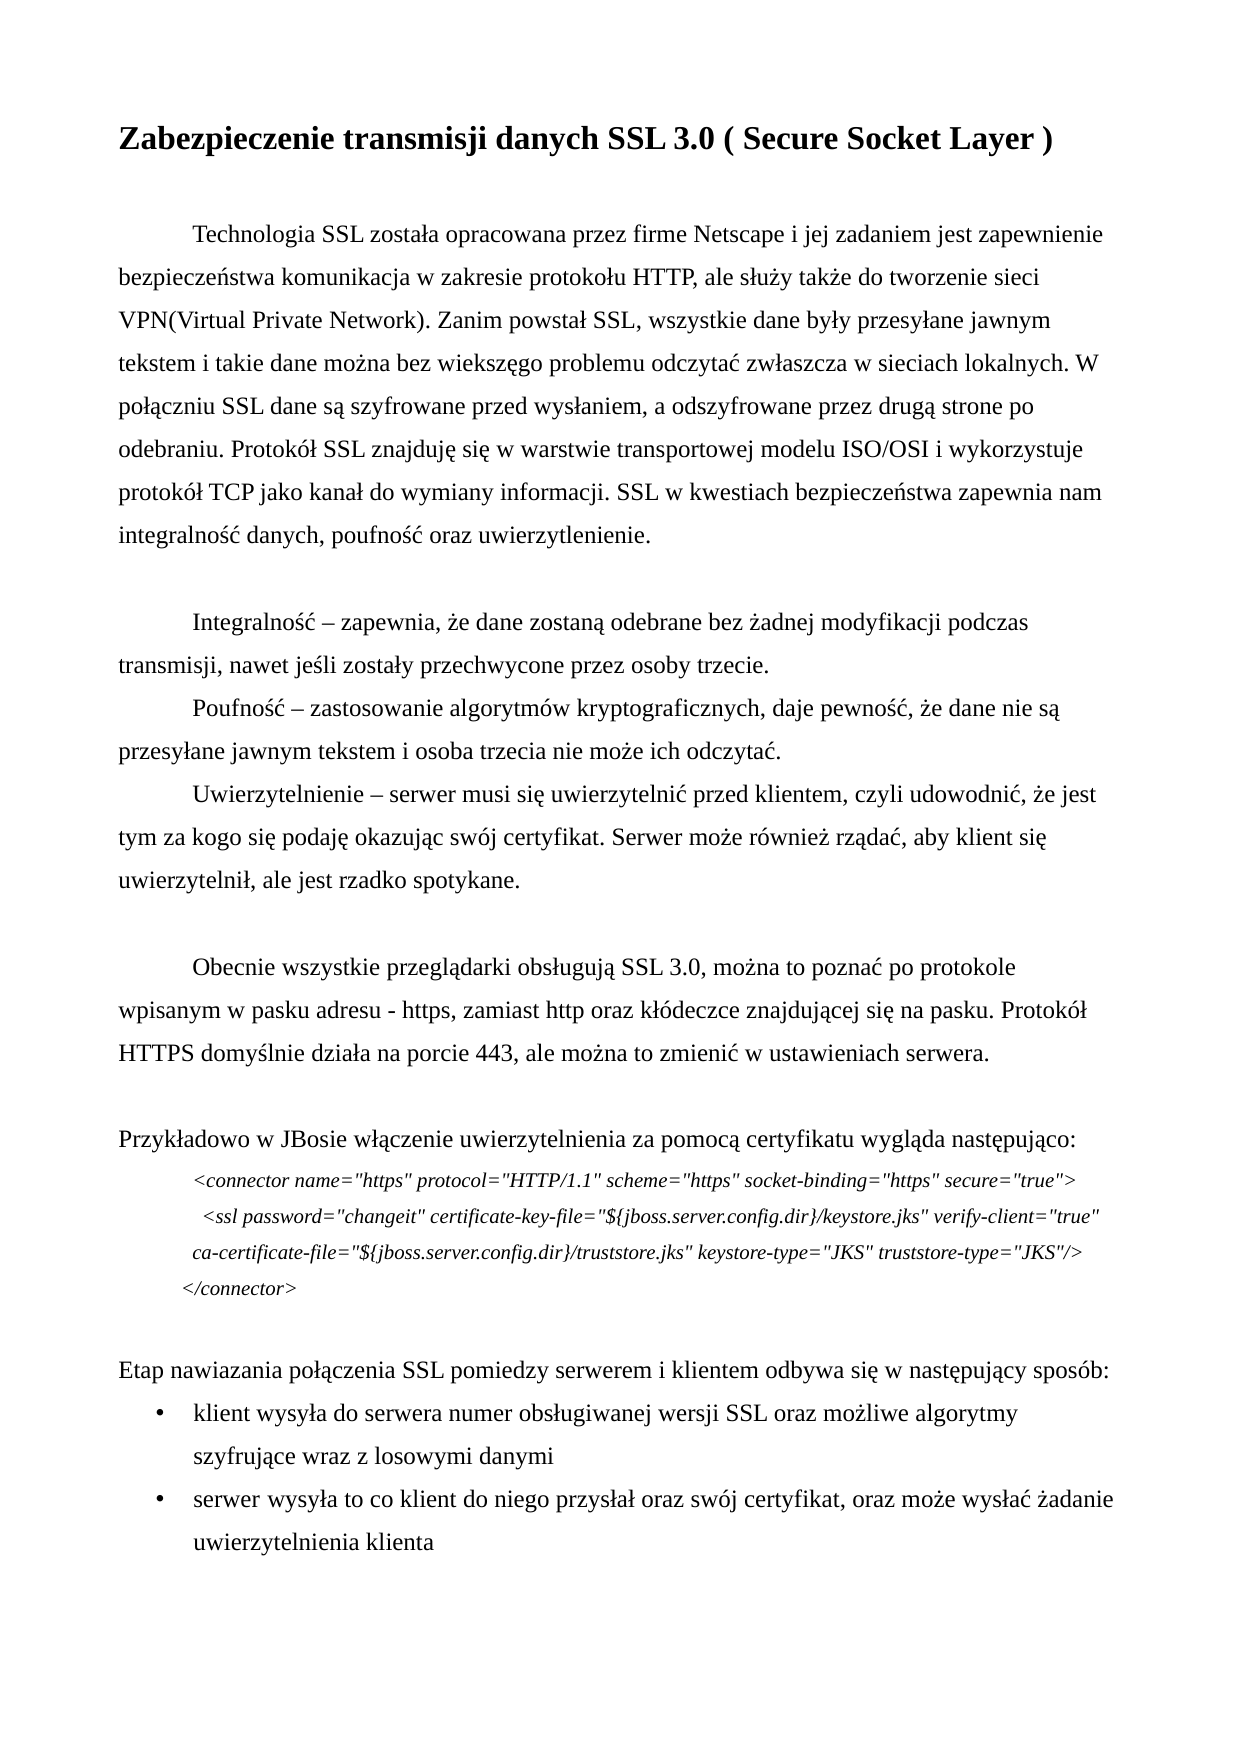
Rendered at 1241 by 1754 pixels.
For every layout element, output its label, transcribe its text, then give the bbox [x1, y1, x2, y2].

text Etap nawiazania połączenia SSL pomiedzy serwerem i klientem odbywa się w następujący sposób: [118, 1355, 1122, 1383]
text Poufność – zastosowanie algorytmów kryptograficznych, daje pewność, że dane nie są przesyłane jawnym tekstem i osoba trzecia nie może ich odczytać. [118, 693, 1122, 765]
text Uwierzytelnienie – serwer musi się uwierzytelnić przed klientem, czyli udowodnić, że jest tym za kogo się podaję okazując swój certyfikat. Serwer może również rządać, aby klient się uwierzytelnił, ale jest rzadko spotykane. [118, 779, 1122, 894]
text <ssl password="changeit" certificate-key-file="${jboss.server.config.dir}/keystore.jks" verify-client="true" ca-certificate-file="${jboss.server.config.dir}/truststore.jks" keystore-type="JKS" truststore-type="JKS"/> [118, 1203, 1122, 1264]
text Obecnie wszystkie przeglądarki obsługują SSL 3.0, można to poznać po protokole wpisanym w pasku adresu - https, zamiast http oraz kłódeczce znajdującej się na pasku. Protokół HTTPS domyślnie działa na porcie 443, ale można to zmienić w ustawieniach serwera. [118, 952, 1122, 1067]
text </connector> [118, 1276, 1122, 1300]
text <connector name="https" protocol="HTTP/1.1" scheme="https" socket-binding="https" secure="true"> [118, 1167, 1122, 1192]
text Integralność – zapewnia, że dane zostaną odebrane bez żadnej modyfikacji podczas transmisji, nawet jeśli zostały przechwycone przez osoby trzecie. [118, 607, 1122, 679]
list klient wysyła do serwera numer obsługiwanej wersji SSL oraz możliwe algorytmy szyfrujące wraz z losowymi danymi [156, 1398, 1122, 1470]
text Przykładowo w JBosie włączenie uwierzytelnienia za pomocą certyfikatu wygląda następująco: [118, 1124, 1122, 1153]
text Technologia SSL została opracowana przez firme Netscape i jej zadaniem jest zapewnienie bezpieczeństwa komunikacja w zakresie protokołu HTTP, ale służy także do tworzenie sieci VPN(Virtual Private Network). Zanim powstał SSL, wszystkie dane były przesyłane jawnym tekstem i takie dane można bez wiekszęgo problemu odczytać zwłaszcza w sieciach lokalnych. W połączniu SSL dane są szyfrowane przed wysłaniem, a odszyfrowane przez drugą strone po odebraniu. Protokół SSL znajduję się w warstwie transportowej modelu ISO/OSI i wykorzystuje protokół TCP jako kanał do wymiany informacji. SSL w kwestiach bezpieczeństwa zapewnia nam integralność danych, poufność oraz uwierzytlenienie. [118, 219, 1122, 549]
list serwer wysyła to co klient do niego przysłał oraz swój certyfikat, oraz może wysłać żadanie uwierzytelnienia klienta [156, 1484, 1122, 1556]
text Zabezpieczenie transmisji danych SSL 3.0 ( Secure Socket Layer ) [118, 118, 1122, 156]
